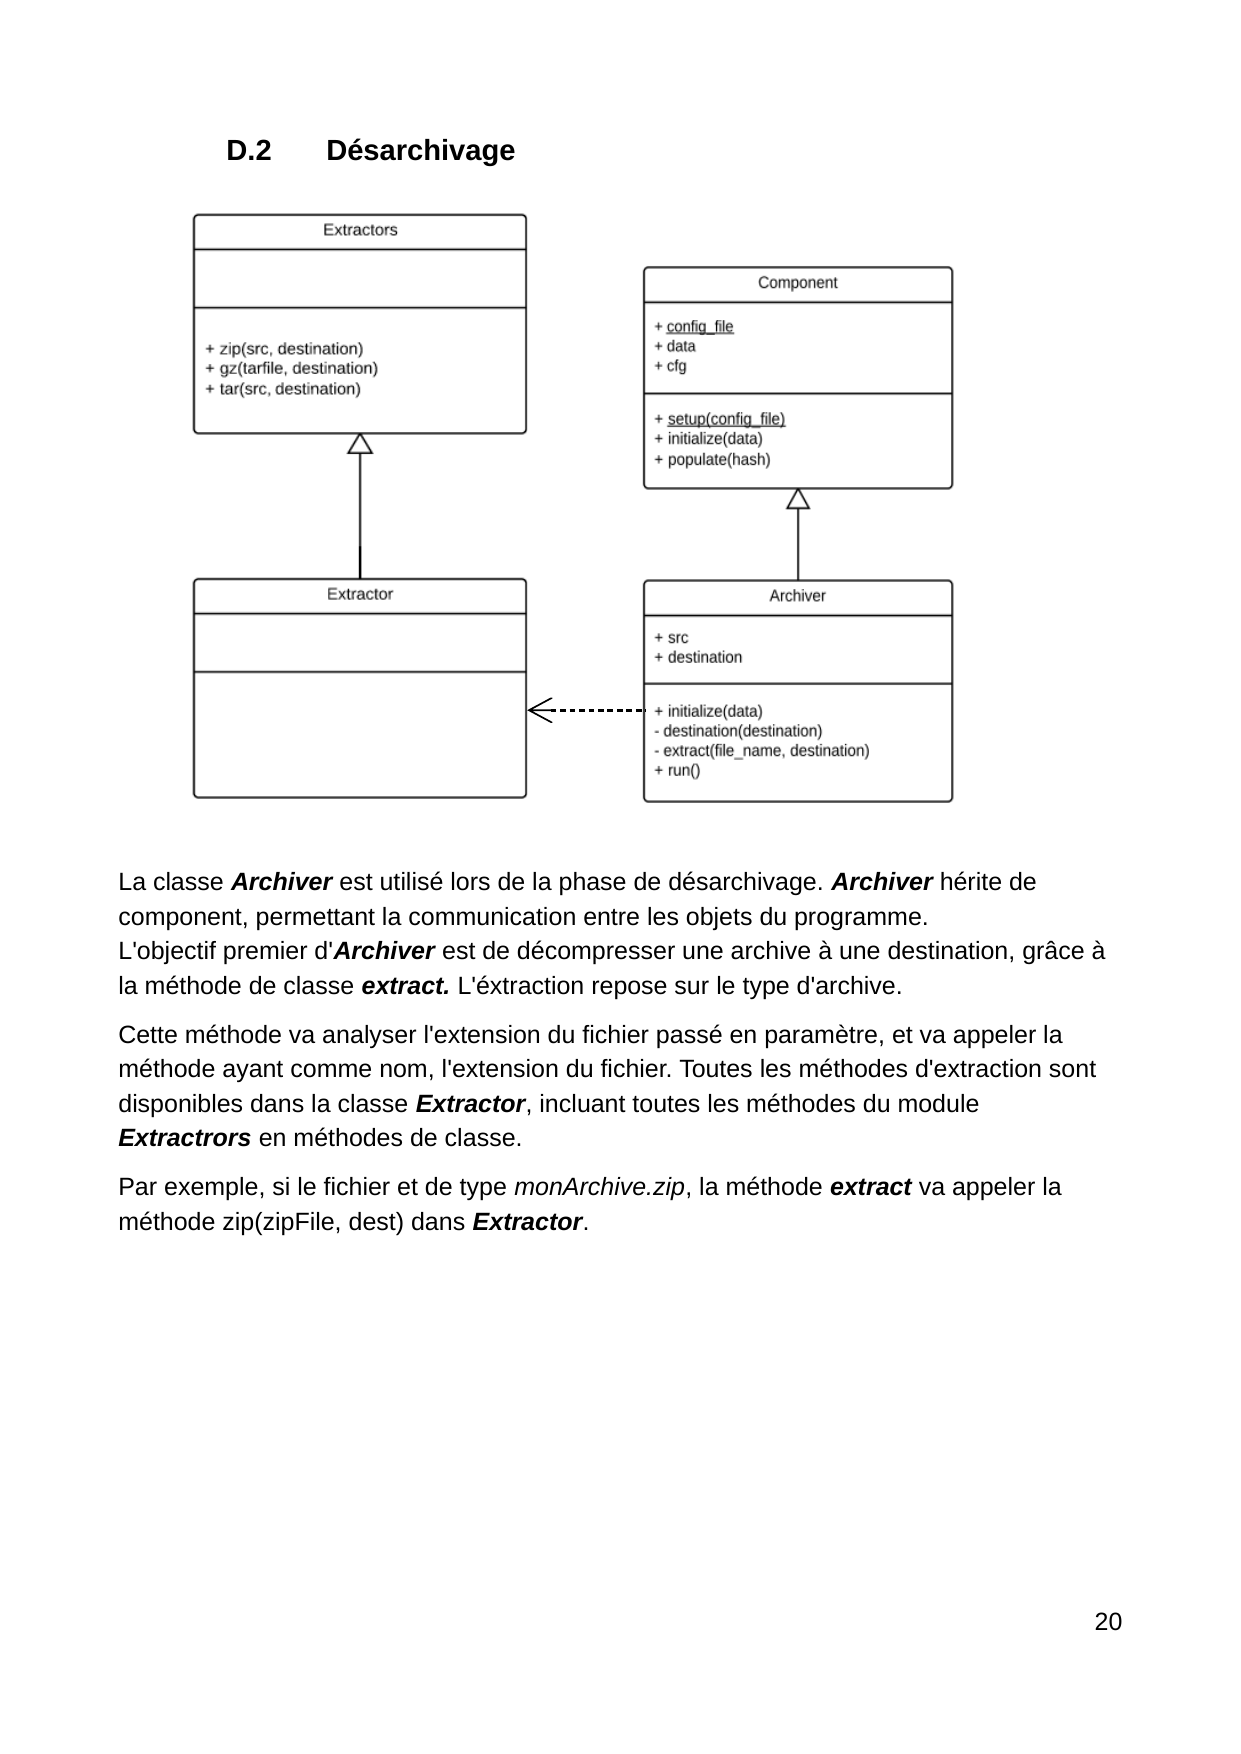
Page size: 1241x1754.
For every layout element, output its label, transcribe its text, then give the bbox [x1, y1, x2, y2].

picture [611, 249, 990, 830]
subtitle Désarchivage [178, 133, 1122, 166]
picture [184, 205, 528, 807]
text Cette méthode va analyser l'extension du fichier passé en paramètre, et va appeler la méthode ayant comme nom, l'extension du fichier. Toutes les méthodes d'extraction sont disponibles dans la classe Extractor, incluant toutes les méthodes du module Extractrors en méthodes de classe. [118, 1020, 1122, 1152]
text Par exemple, si le fichier et de type monArchive.zip, la méthode extract va appeler la méthode zip(zipFile, dest) dans Extractor. [118, 1172, 1122, 1235]
text La classe Archiver est utilisé lors de la phase de désarchivage. Archiver hérite de component, permettant la communication entre les objets du programme. L'objectif premier d'Archiver est de décompresser une archive à une destination, grâce à la méthode de classe extract. L'éxtraction repose sur le type d'archive. [118, 833, 1122, 999]
